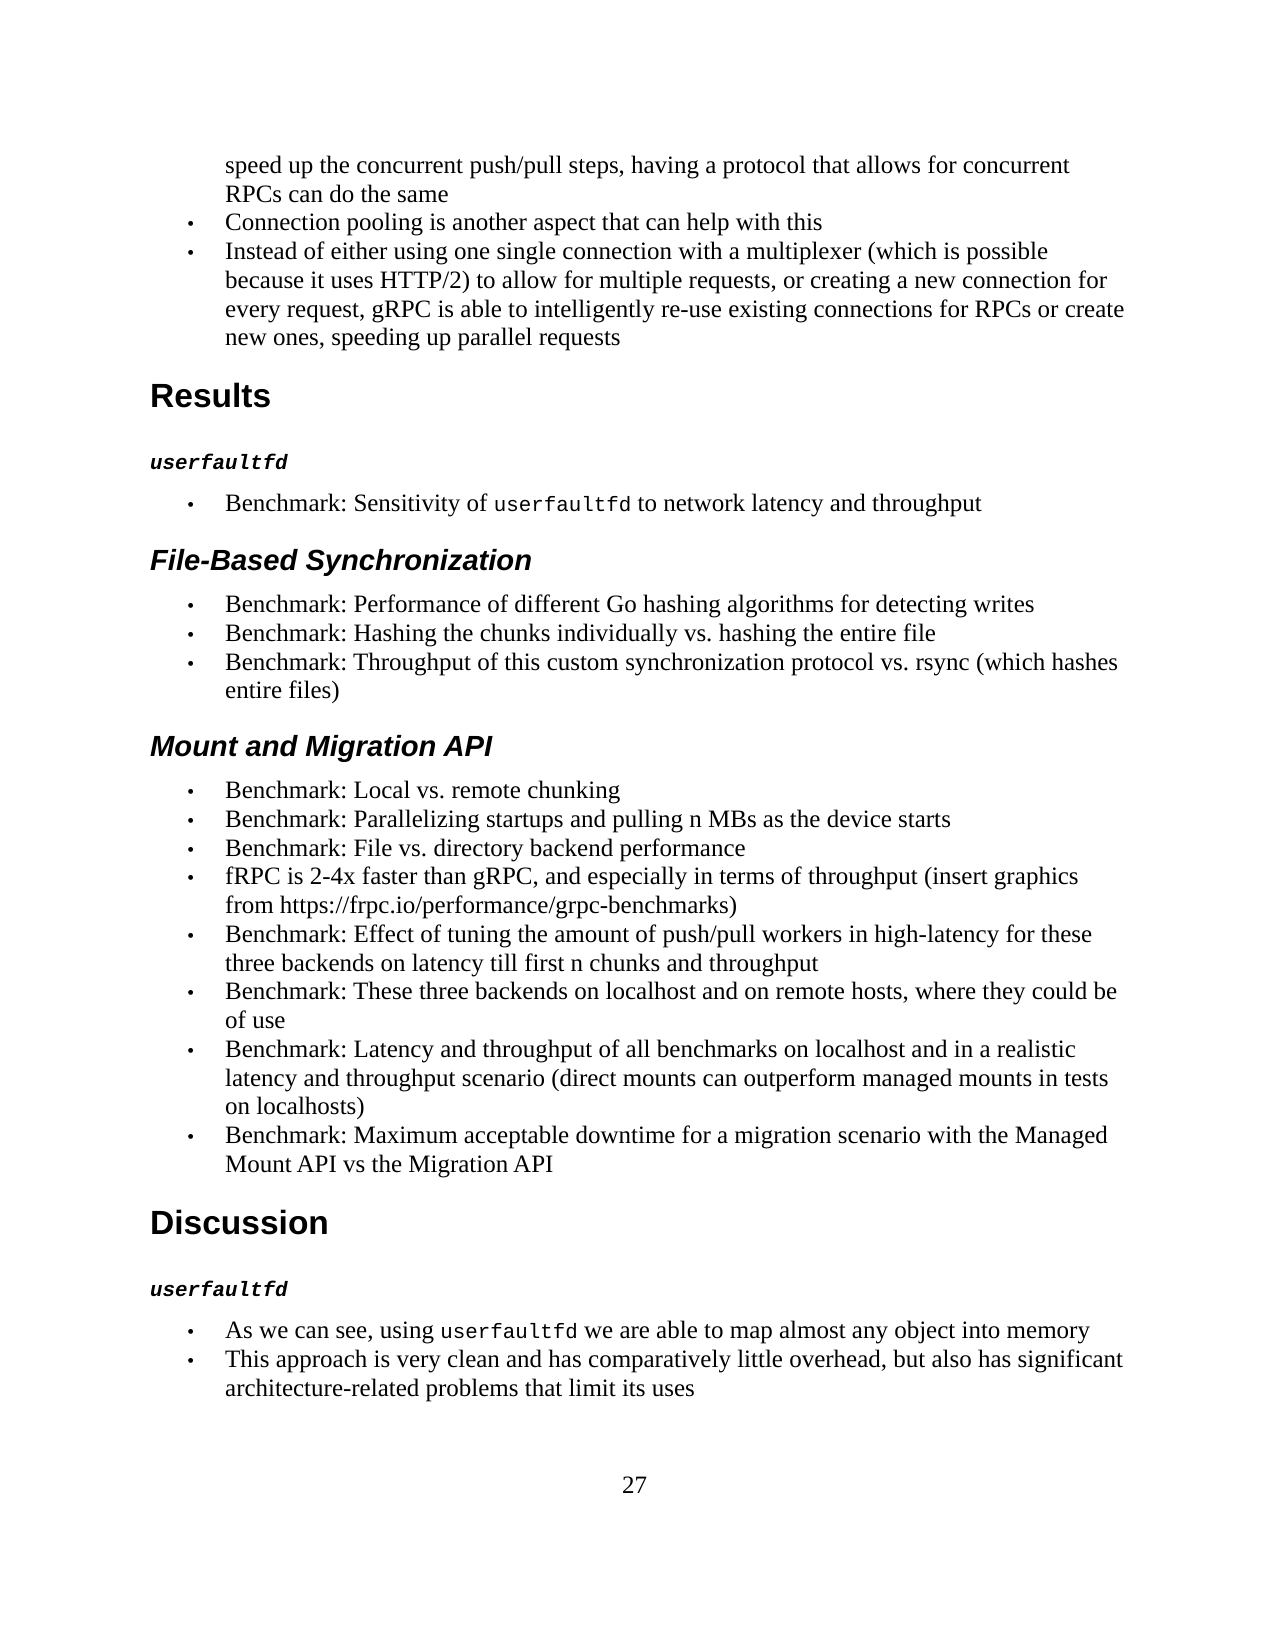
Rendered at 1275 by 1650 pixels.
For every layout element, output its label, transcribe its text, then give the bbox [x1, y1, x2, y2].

list fRPC is 2-4x faster than gRPC, and especially in terms of throughput (insert graphics from https://frpc.io/performance/grpc-benchmarks) [187, 861, 1125, 919]
list Benchmark: Performance of different Go hashing algorithms for detecting writes [187, 589, 1125, 618]
list Benchmark: Parallelizing startups and pulling n MBs as the device starts [187, 804, 1125, 833]
list Benchmark: Effect of tuning the amount of push/pull workers in high-latency for these three backends on latency till first n chunks and throughput [187, 919, 1125, 976]
list speed up the concurrent push/pull steps, having a protocol that allows for concurrent RPCs can do the same [187, 150, 1125, 207]
subtitle userfaultfd [150, 452, 1125, 476]
list Benchmark: Hashing the chunks individually vs. hashing the entire file [187, 618, 1125, 647]
subtitle Mount and Migration API [150, 729, 1125, 763]
subtitle userfaultfd [150, 1279, 1125, 1302]
list Benchmark: Latency and throughput of all benchmarks on localhost and in a realistic latency and throughput scenario (direct mounts can outperform managed mounts in tests on localhosts) [187, 1034, 1125, 1120]
list This approach is very clean and has comparatively little overhead, but also has significant architecture-related problems that limit its uses [187, 1344, 1125, 1402]
list Instead of either using one single connection with a multiplexer (which is possible because it uses HTTP/2) to allow for multiple requests, or creating a new connection for every request, gRPC is able to intelligently re-use existing connections for RPCs or create new ones, speeding up parallel requests [187, 236, 1125, 351]
subtitle File-Based Synchronization [150, 543, 1125, 577]
subtitle Results [150, 376, 1125, 415]
list Benchmark: Maximum acceptable downtime for a migration scenario with the Managed Mount API vs the Migration API [187, 1120, 1125, 1178]
list As we can see, using userfaultfd we are able to map almost any object into memory [187, 1315, 1125, 1344]
list Benchmark: Throughput of this custom synchronization protocol vs. rsync (which hashes entire files) [187, 647, 1125, 704]
list Benchmark: File vs. directory backend performance [187, 833, 1125, 861]
list Connection pooling is another aspect that can help with this [187, 207, 1125, 236]
list Benchmark: Local vs. remote chunking [187, 775, 1125, 804]
list Benchmark: Sensitivity of userfaultfd to network latency and throughput [187, 488, 1125, 518]
subtitle Discussion [150, 1203, 1125, 1241]
list Benchmark: These three backends on localhost and on remote hosts, where they could be of use [187, 976, 1125, 1034]
